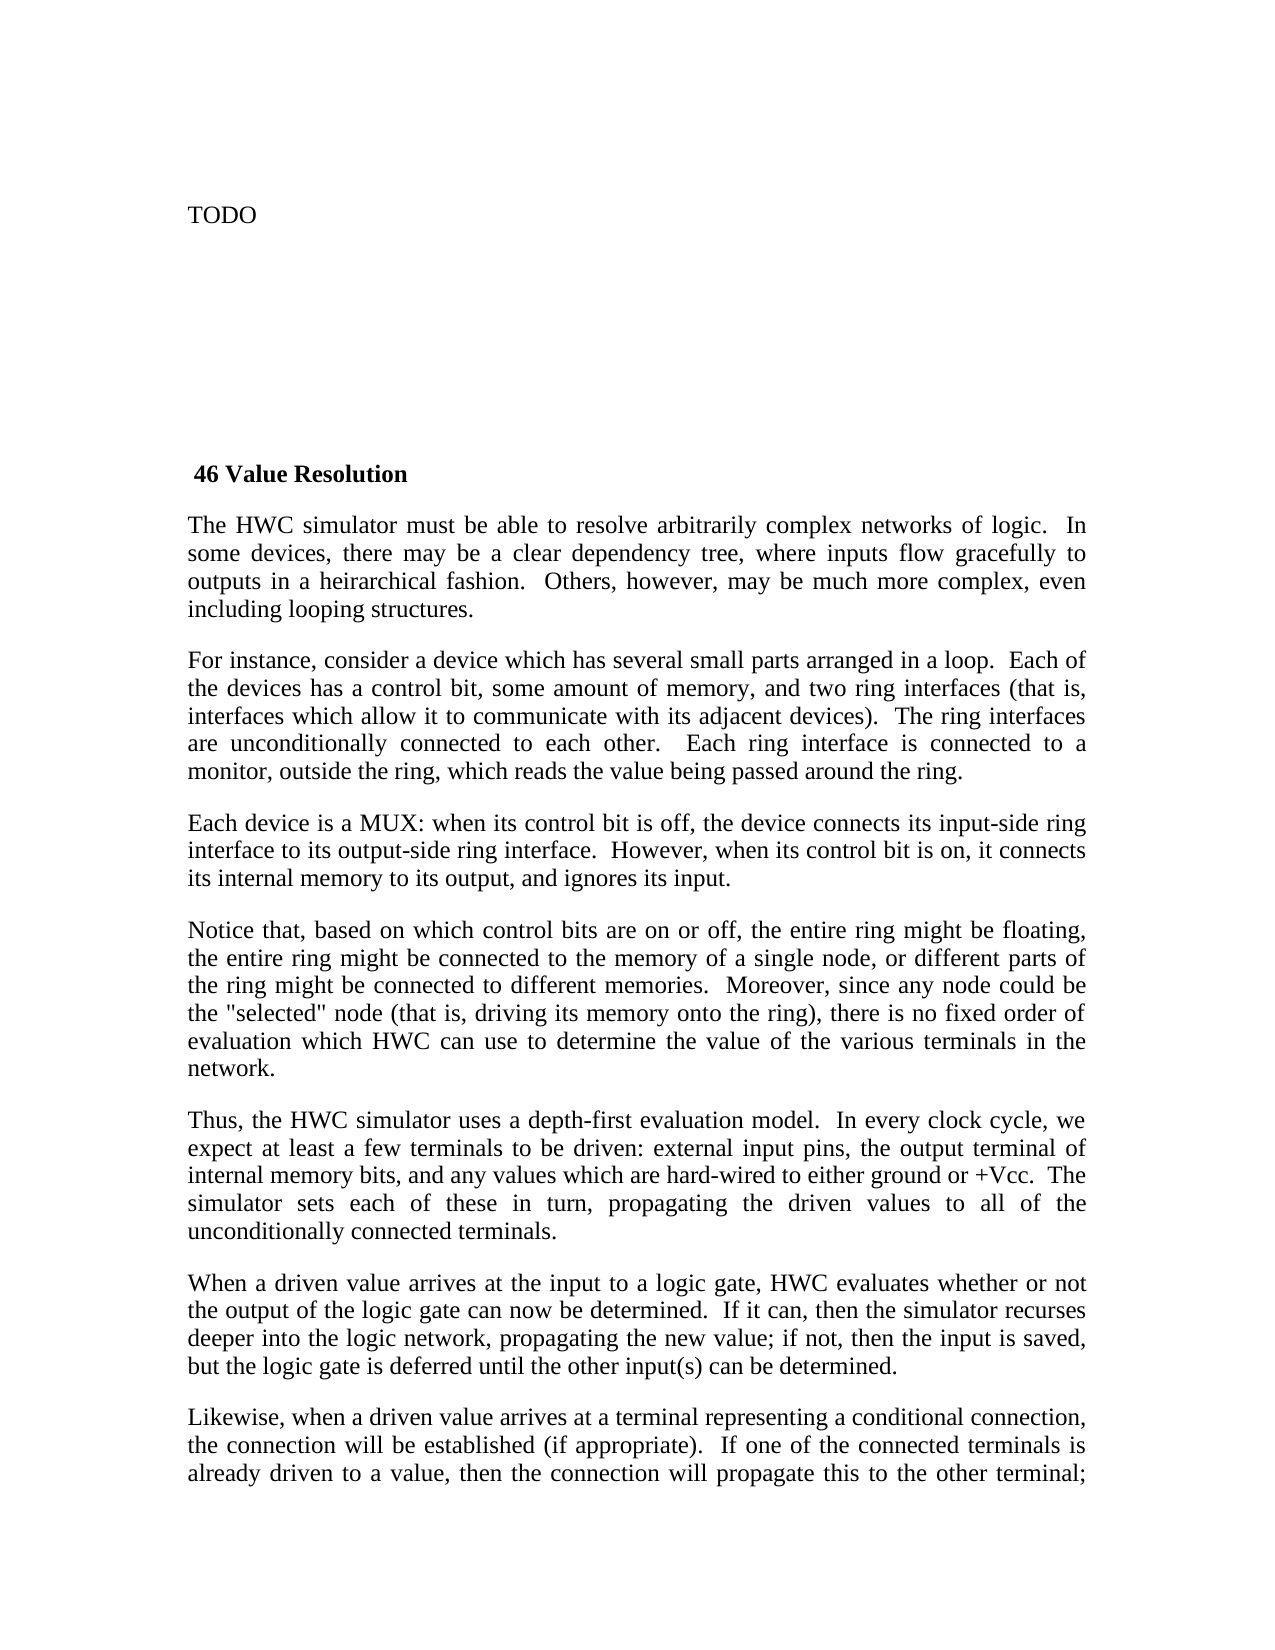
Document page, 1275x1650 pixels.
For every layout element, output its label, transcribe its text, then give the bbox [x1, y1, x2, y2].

text Notice that, based on which control bits are on or off, the entire ring might be floating, the entire ring might be connected to the memory of a single node, or different parts of the ring might be connected to different memories. Moreover, since any node could be the "selected" node (that is, driving its memory onto the ring), there is no fixed order of evaluation which HWC can use to determine the value of the various terminals in the network. [187, 916, 1087, 1082]
text Likewise, when a driven value arrives at a terminal representing a conditional connection, the connection will be established (if appropriate). If one of the connected terminals is already driven to a value, then the connection will propagate this to the other terminal; [187, 1403, 1087, 1487]
text Each device is a MUX: when its control bit is off, the device connects its input-side ring interface to its output-side ring interface. However, when its control bit is on, it connects its internal memory to its output, and ignores its input. [187, 809, 1087, 892]
text TODO [187, 202, 1087, 229]
text The HWC simulator must be able to resolve arbitrarily complex networks of logic. In some devices, there may be a clear dependency tree, where inputs flow gracefully to outputs in a heirarchical fashion. Others, however, may be much more complex, even including looping structures. [187, 512, 1087, 622]
list Value Resolution [187, 460, 1087, 488]
text Thus, the HWC simulator uses a depth-first evaluation model. In every clock cycle, we expect at least a few terminals to be driven: external input pins, the output terminal of internal memory bits, and any values which are hard-wired to either ground or +Vcc. The simulator sets each of these in turn, propagating the driven values to all of the unconditionally connected terminals. [187, 1106, 1087, 1245]
text For instance, consider a device which has several small parts arranged in a loop. Each of the devices has a control bit, some amount of memory, and two ring interfaces (that is, interfaces which allow it to communicate with its adjacent devices). The ring interfaces are unconditionally connected to each other. Each ring interface is connected to a monitor, outside the ring, which reads the value being passed around the ring. [187, 646, 1087, 785]
text When a driven value arrives at the input to a logic gate, HWC evaluates whether or not the output of the logic gate can now be determined. If it can, then the simulator recurses deeper into the logic network, propagating the new value; if not, then the input is saved, but the logic gate is deferred until the other input(s) can be determined. [187, 1269, 1087, 1379]
